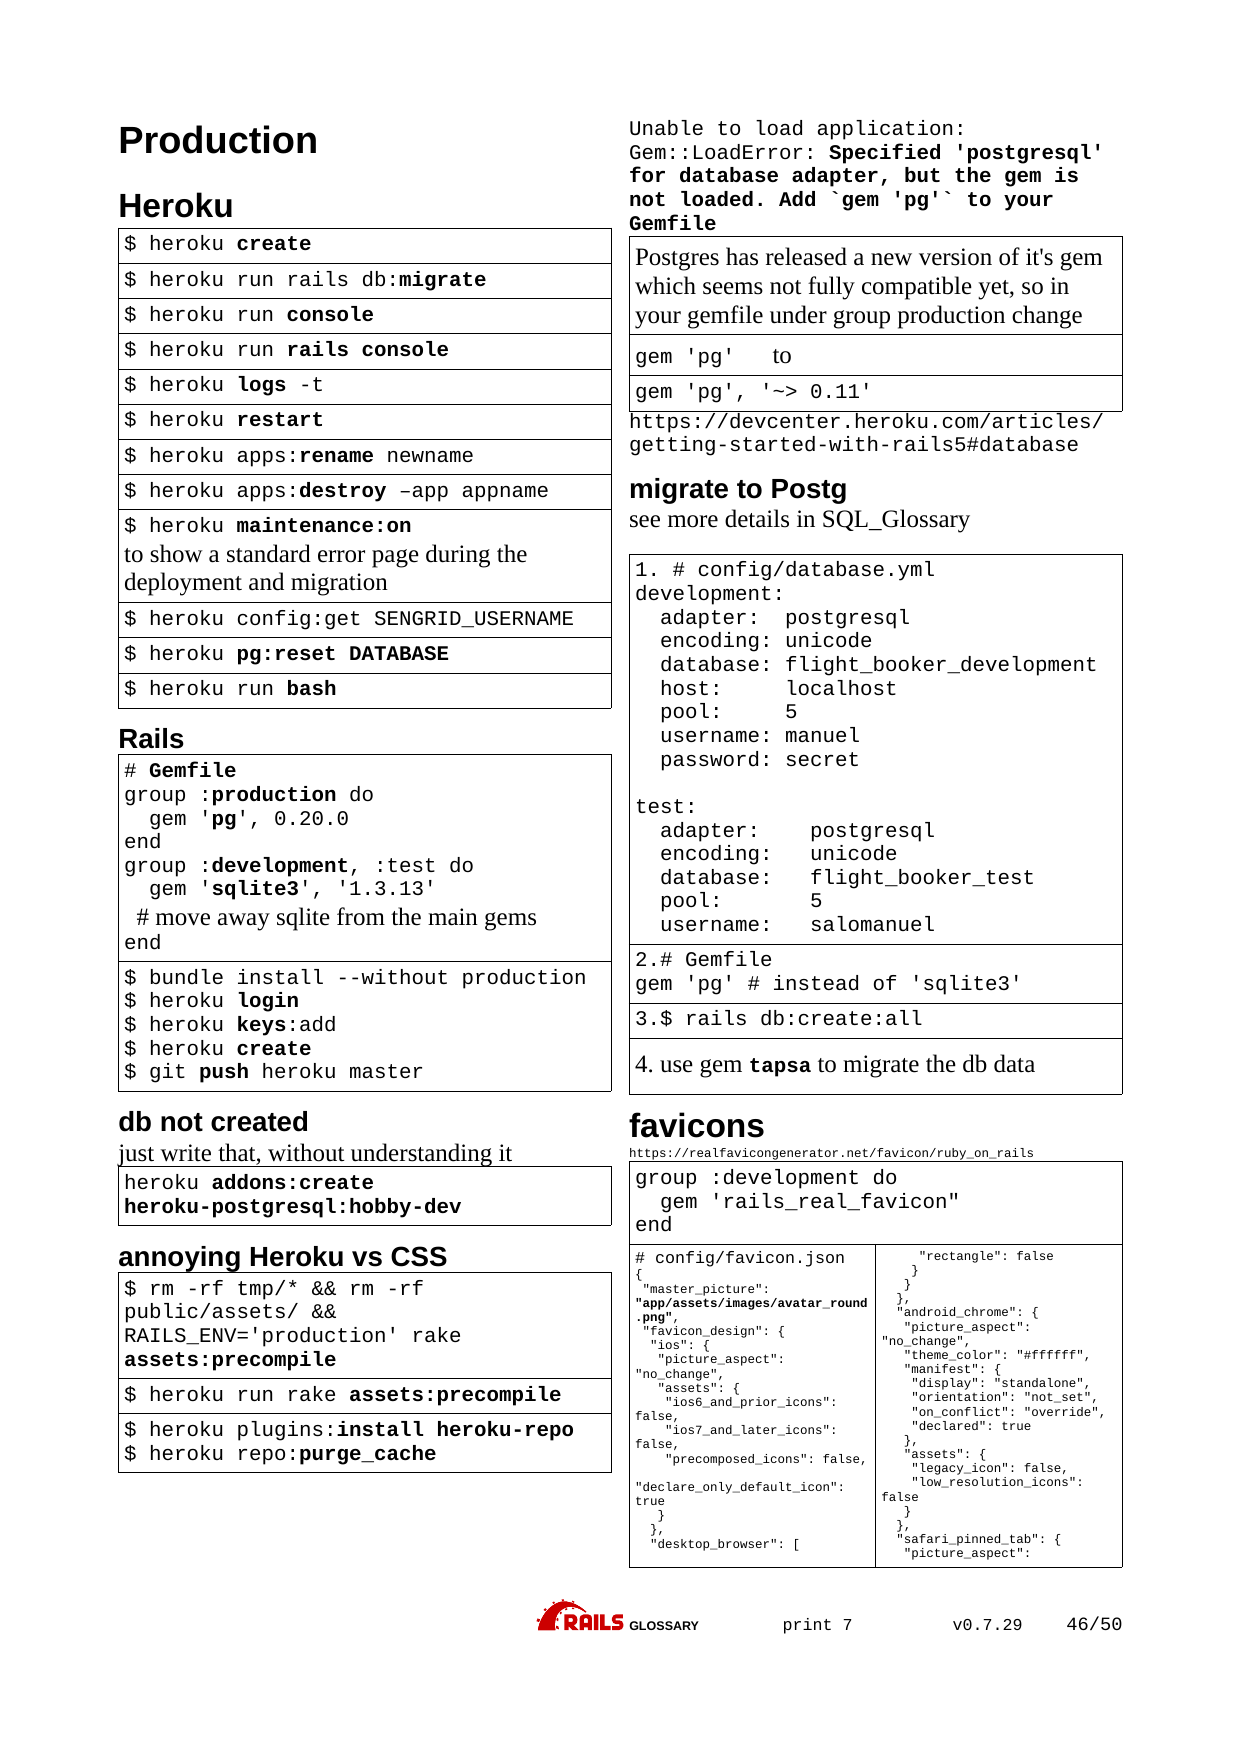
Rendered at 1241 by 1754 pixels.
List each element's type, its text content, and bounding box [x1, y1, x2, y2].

subtitle Heroku [118, 186, 611, 225]
text https://devcenter.heroku.com/articles/getting-started-with-rails5#database [629, 412, 1122, 458]
text Unable to load application: Gem::LoadError: Specified 'postgresql' for database adapter, but the gem is not loaded. Add `gem 'pg'` to your Gemfile [629, 118, 1122, 236]
table_header $ heroku create [119, 229, 611, 263]
text https://realfavicongenerator.net/favicon/ruby_on_rails [629, 1147, 1122, 1161]
table_cell $ heroku logs -t [119, 370, 611, 404]
subtitle migrate to Postg [629, 473, 1122, 504]
subtitle Rails [118, 722, 611, 754]
table_cell gem 'pg' to [630, 335, 1122, 375]
table_cell $ heroku maintenance:on to show a standard error page during the deployment and migration [119, 510, 611, 602]
table_header $ rm -rf tmp/* && rm -rf public/assets/ && RAILS_ENV='production' rake assets:precompile [119, 1273, 611, 1378]
table_cell $ heroku restart [119, 405, 611, 439]
table_cell $ heroku apps:destroy –app appname [119, 475, 611, 509]
table_cell "rectangle": false } } }, "android_chrome": { "picture_aspect": "no_change", "theme_color": "#ffffff", "manifest": { "display": "standalone", "orientation": "not_set", "on_conflict": "override", "declared": true }, "assets": { "legacy_icon": false, "low_resolution_icons": false } }, "safari_pinned_tab": { "picture_aspect": [876, 1245, 1122, 1567]
subtitle annoying Heroku vs CSS [118, 1240, 611, 1272]
table_cell $ heroku run console [119, 299, 611, 333]
text see more details in SQL_Glossary [629, 504, 1122, 533]
table_cell $ heroku plugins:install heroku-repo $ heroku repo:purge_cache [119, 1414, 611, 1472]
table_cell $ heroku pg:reset DATABASE [119, 638, 611, 672]
text just write that, without understanding it [118, 1138, 611, 1166]
table_header 1. # config/database.yml development: adapter: postgresql encoding: unicode database: flight_booker_development host: localhost pool: 5 username: manuel password: secret test: adapter: postgresql encoding: unicode database: flight_booker_test pool: 5 username: salomanuel [630, 555, 1122, 943]
table_cell $ heroku config:get SENGRID_USERNAME [119, 603, 611, 637]
table_header Postgres has released a new version of it's gem which seems not fully compatible yet, so in your gemfile under group production change [630, 237, 1122, 334]
subtitle db not created [118, 1106, 611, 1138]
table_header heroku addons:create heroku-postgresql:hobby-dev [119, 1167, 611, 1225]
table_header 3.$ rails db:create:all [630, 1004, 1122, 1038]
table_cell $ heroku run rails db:migrate [119, 264, 611, 298]
table_cell $ bundle install --without production $ heroku login $ heroku keys:add $ heroku create $ git push heroku master [119, 962, 611, 1091]
table_header group :development do gem 'rails_real_favicon" end [630, 1162, 1122, 1244]
table_cell $ heroku run rails console [119, 334, 611, 368]
table_cell 4. use gem tapsa to migrate the db data [630, 1039, 1122, 1094]
table_cell # config/favicon.json { "master_picture": "app/assets/images/avatar_round.png", "favicon_design": { "ios": { "picture_aspect": "no_change", "assets": { "ios6_and_prior_icons": false, "ios7_and_later_icons": false, "precomposed_icons": false, "declare_only_default_icon": true } }, "desktop_browser": [ [630, 1245, 875, 1567]
subtitle favicons [629, 1106, 1122, 1144]
table_header 2.# Gemfile gem 'pg' # instead of 'sqlite3' [630, 945, 1122, 1002]
table_cell gem 'pg', '~> 0.11' [630, 376, 1122, 411]
table_cell $ heroku run bash [119, 674, 611, 708]
subtitle Production [118, 118, 611, 162]
table_header # Gemfile group :production do gem 'pg', 0.20.0 end group :development, :test do gem 'sqlite3', '1.3.13' # move away sqlite from the main gems end [119, 755, 611, 961]
table_cell $ heroku run rake assets:precompile [119, 1379, 611, 1413]
table_cell $ heroku apps:rename newname [119, 440, 611, 474]
